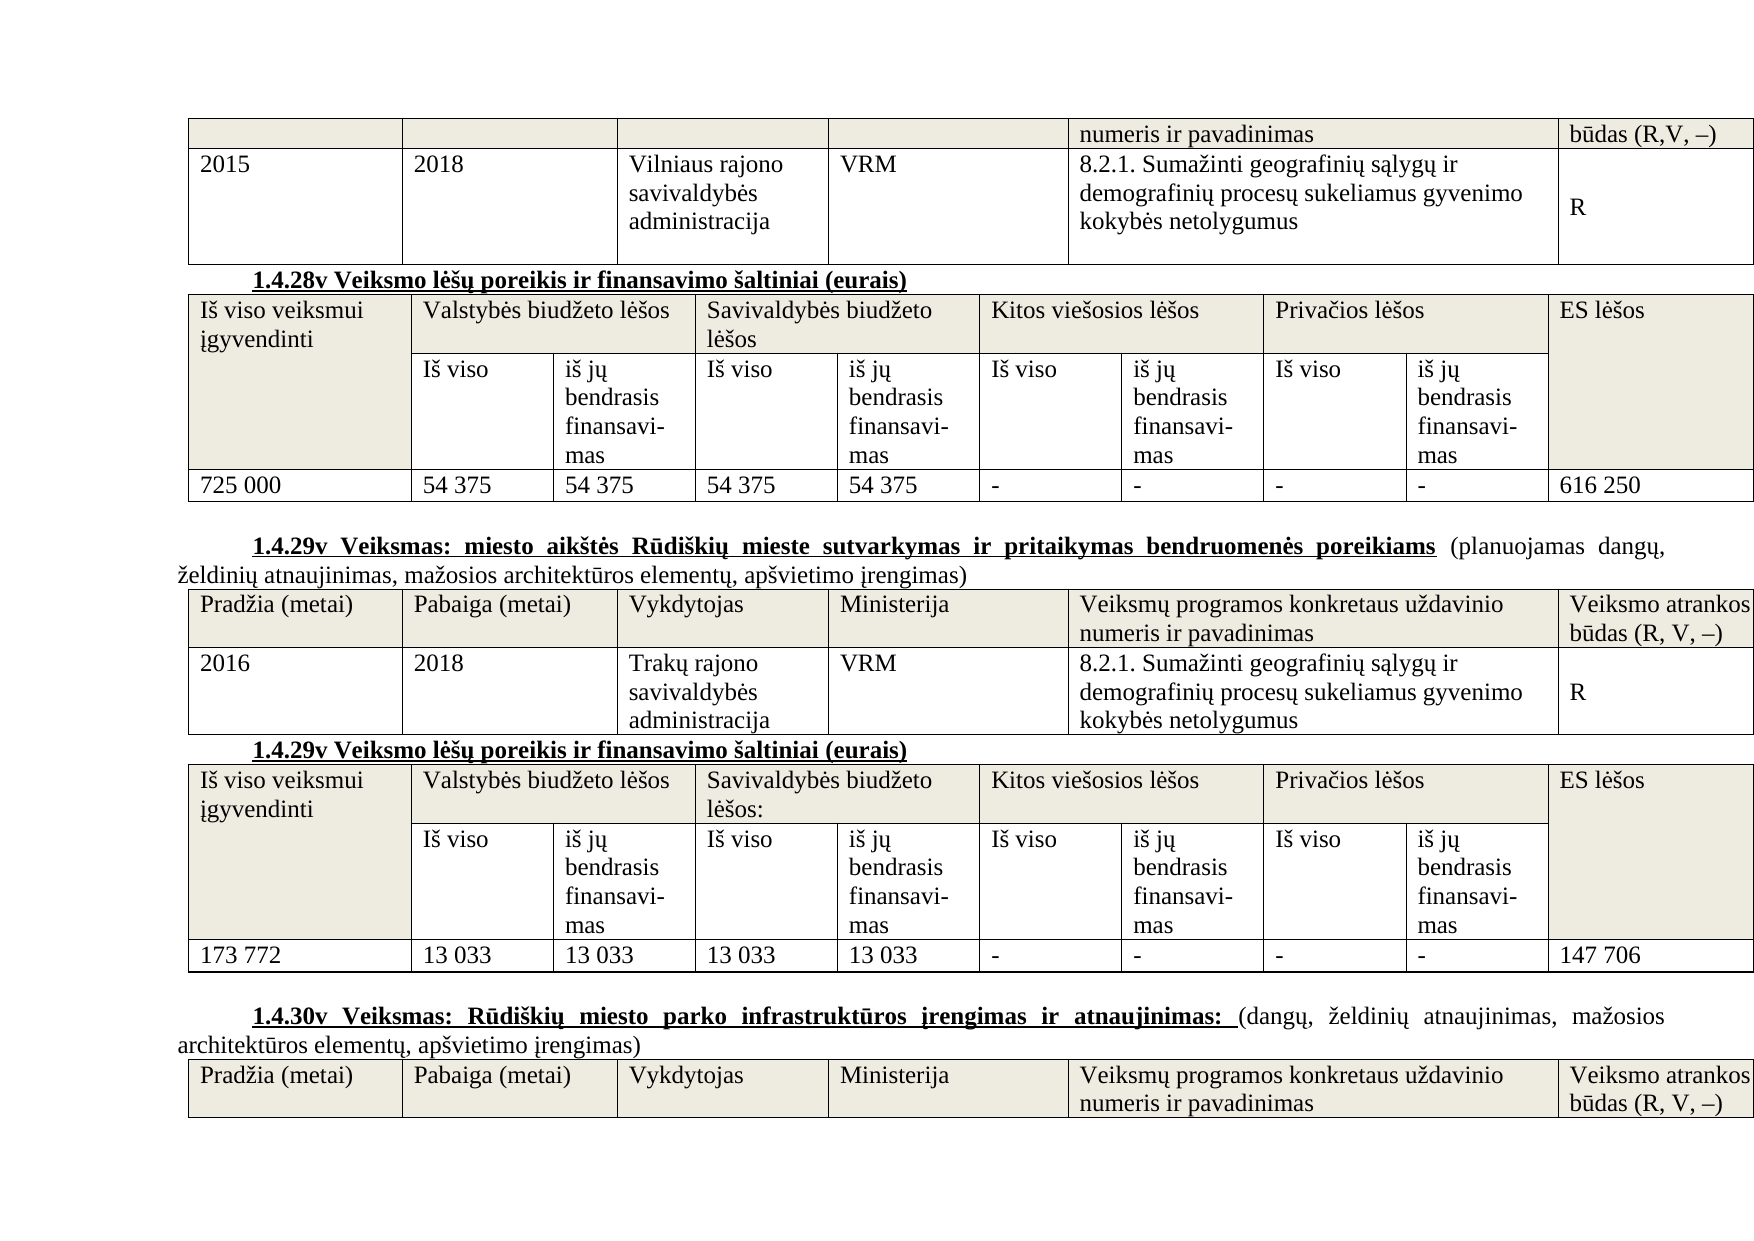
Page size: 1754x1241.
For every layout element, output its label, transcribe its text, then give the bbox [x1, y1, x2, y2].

table_cell 173 772 [189, 940, 411, 971]
table_cell Iš viso [1264, 824, 1406, 939]
table_cell 13 033 [838, 940, 979, 971]
table_header Pradžia (metai) [189, 1060, 402, 1117]
text 1.4.28v Veiksmo lėšų poreikis ir finansavimo šaltiniai (eurais) [177, 265, 1665, 294]
table_cell iš jų bendrasis finansavi- mas [1122, 354, 1263, 469]
table_cell 147 706 [1549, 940, 1753, 971]
table_cell 54 375 [838, 470, 979, 501]
table_cell - [1122, 940, 1263, 971]
table_cell iš jų bendrasis finansavi- mas [554, 824, 695, 939]
table_header [618, 119, 828, 148]
table_cell Iš viso [980, 354, 1121, 469]
table_header Veiksmų programos konkretaus uždavinio numeris ir pavadinimas [1069, 1060, 1558, 1117]
table_cell iš jų bendrasis finansavi- mas [554, 354, 695, 469]
table_header Privačios lėšos [1264, 295, 1548, 353]
table_cell 13 033 [554, 940, 695, 971]
table_cell iš jų bendrasis finansavi- mas [838, 824, 979, 939]
text 1.4.29v Veiksmas: miesto aikštės Rūdiškių mieste sutvarkymas ir pritaikymas bendruomenės poreikiams (planuojamas dangų, želdinių atnaujinimas, mažosios architektūros elementų, apšvietimo įrengimas) [177, 531, 1665, 588]
table_cell 8.2.1. Sumažinti geografinių sąlygų ir demografinių procesų sukeliamus gyvenimo kokybės netolygumus [1069, 648, 1558, 734]
table_header numeris ir pavadinimas [1069, 119, 1558, 148]
table_cell 13 033 [412, 940, 553, 971]
table_cell Trakų rajono savivaldybės administracija [618, 648, 828, 734]
table_cell 8.2.1. Sumažinti geografinių sąlygų ir demografinių procesų sukeliamus gyvenimo kokybės netolygumus [1069, 149, 1558, 264]
table_cell R [1559, 149, 1753, 264]
table_header Veiksmų programos konkretaus uždavinio numeris ir pavadinimas [1069, 590, 1558, 647]
table_cell Iš viso [696, 354, 837, 469]
table_cell - [980, 470, 1121, 501]
table_header [829, 119, 1068, 148]
table_header Iš viso veiksmui įgyvendinti [189, 765, 411, 939]
table_header Ministerija [829, 1060, 1068, 1117]
table_header Kitos viešosios lėšos [980, 765, 1263, 823]
table_header Veiksmo atrankos būdas (R, V, –) [1559, 1060, 1753, 1117]
table_cell 2018 [403, 149, 617, 264]
table_header Privačios lėšos [1264, 765, 1548, 823]
text 1.4.30v Veiksmas: Rūdiškių miesto parko infrastruktūros įrengimas ir atnaujinimas: (dangų, želdinių atnaujinimas, mažosios architektūros elementų, apšvietimo įrengimas) [177, 1001, 1665, 1059]
table_header Valstybės biudžeto lėšos [412, 295, 695, 353]
table_cell - [1264, 470, 1406, 501]
table_header Savivaldybės biudžeto lėšos: [696, 765, 979, 823]
table_cell VRM [829, 648, 1068, 734]
table_cell Iš viso [412, 824, 553, 939]
table_cell 616 250 [1549, 470, 1753, 501]
table_cell 54 375 [696, 470, 837, 501]
table_cell - [1407, 470, 1548, 501]
table_cell 2018 [403, 648, 617, 734]
text 1.4.29v Veiksmo lėšų poreikis ir finansavimo šaltiniai (eurais) [177, 735, 1665, 764]
table_header Veiksmo atrankos būdas (R, V, –) [1559, 590, 1753, 647]
table_header ES lėšos [1549, 295, 1753, 469]
table_cell - [980, 940, 1121, 971]
table_cell Iš viso [1264, 354, 1406, 469]
table_header Pabaiga (metai) [403, 1060, 617, 1117]
table_header būdas (R,V, –) [1559, 119, 1753, 148]
table_header Vykdytojas [618, 1060, 828, 1117]
table_cell 54 375 [412, 470, 553, 501]
table_cell Vilniaus rajono savivaldybės administracija [618, 149, 828, 264]
table_cell Iš viso [980, 824, 1121, 939]
table_cell iš jų bendrasis finansavi- mas [1122, 824, 1263, 939]
table_cell iš jų bendrasis finansavi- mas [1407, 354, 1548, 469]
table_cell Iš viso [696, 824, 837, 939]
table_cell iš jų bendrasis finansavi- mas [1407, 824, 1548, 939]
table_header Ministerija [829, 590, 1068, 647]
table_cell - [1407, 940, 1548, 971]
table_header Kitos viešosios lėšos [980, 295, 1263, 353]
table_header [403, 119, 617, 148]
table_header Valstybės biudžeto lėšos [412, 765, 695, 823]
table_header [189, 119, 402, 148]
table_header Pabaiga (metai) [403, 590, 617, 647]
table_cell VRM [829, 149, 1068, 264]
table_cell - [1264, 940, 1406, 971]
table_cell 2016 [189, 648, 402, 734]
table_header Vykdytojas [618, 590, 828, 647]
table_cell R [1559, 648, 1753, 734]
table_cell 13 033 [696, 940, 837, 971]
table_cell - [1122, 470, 1263, 501]
table_cell iš jų bendrasis finansavi- mas [838, 354, 979, 469]
table_cell Iš viso [412, 354, 553, 469]
table_header Iš viso veiksmui įgyvendinti [189, 295, 411, 469]
table_header ES lėšos [1549, 765, 1753, 939]
table_cell 2015 [189, 149, 402, 264]
table_header Pradžia (metai) [189, 590, 402, 647]
table_cell 54 375 [554, 470, 695, 501]
table_header Savivaldybės biudžeto lėšos [696, 295, 979, 353]
table_cell 725 000 [189, 470, 411, 501]
